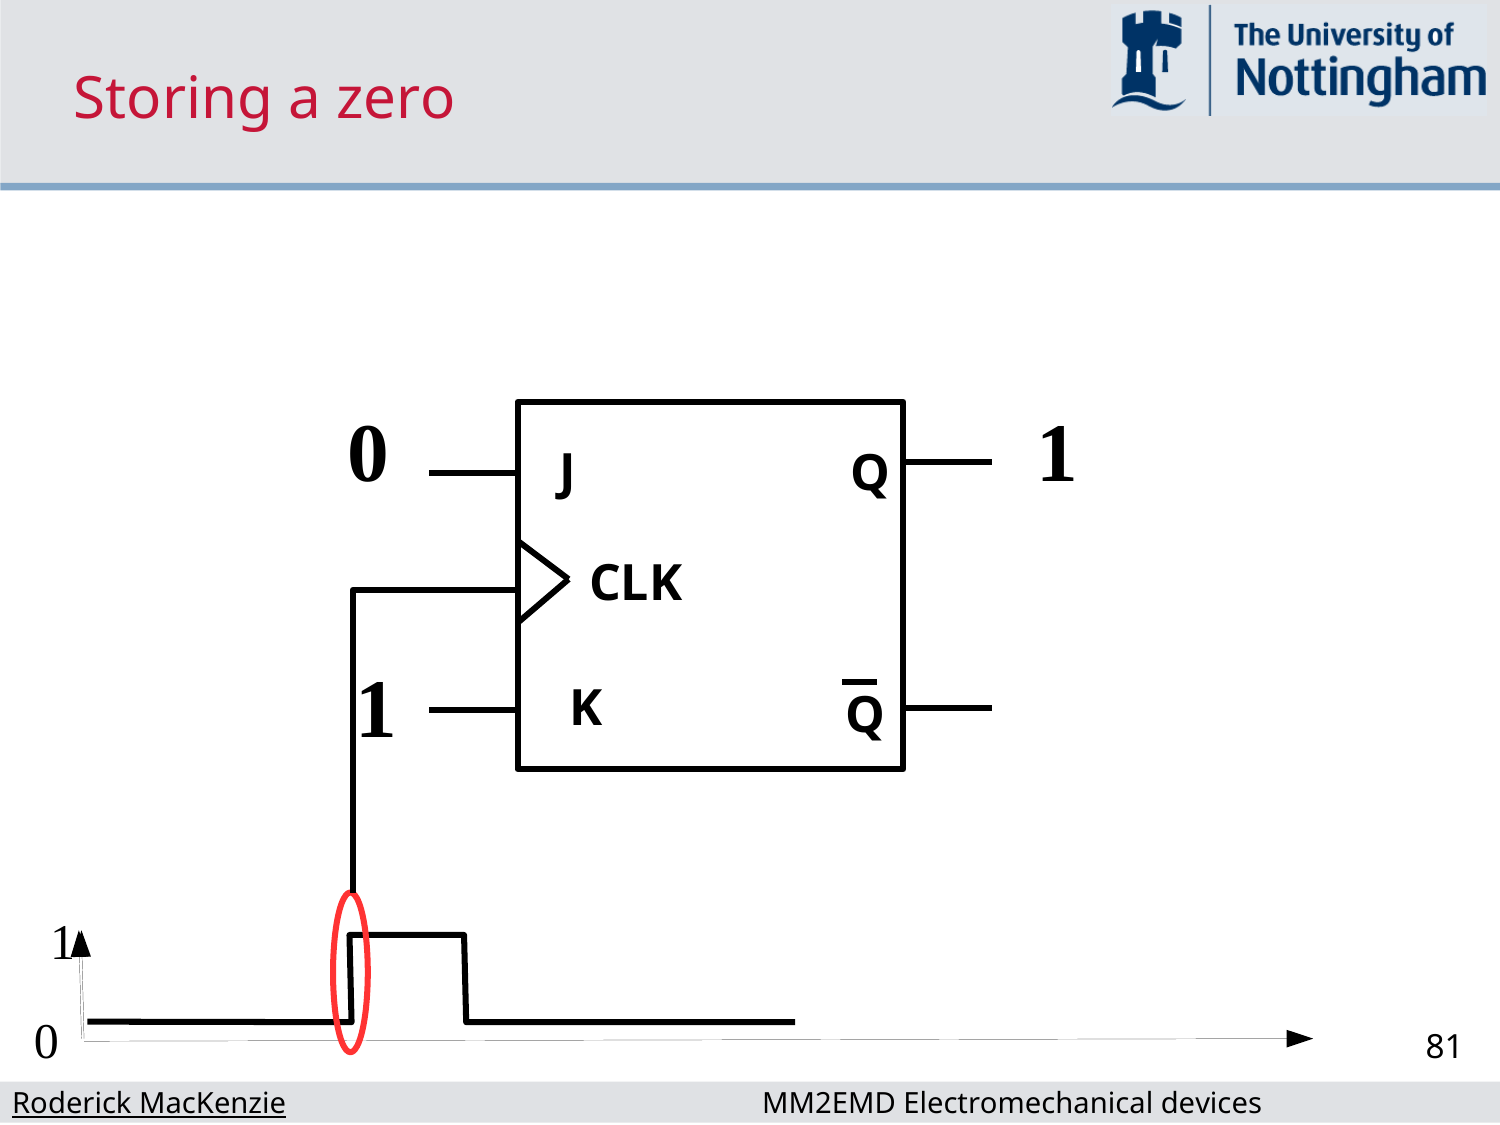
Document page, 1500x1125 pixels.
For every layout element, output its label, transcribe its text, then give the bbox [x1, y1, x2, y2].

text_box 1 [1022, 390, 1113, 506]
text_box 1 [35, 901, 91, 977]
text_box [1410, 1018, 1500, 1089]
text_box Q [830, 675, 894, 751]
title Storing a zero [59, 43, 1128, 148]
text_box J [544, 432, 587, 508]
text_box CLK [574, 542, 723, 674]
text_box K [555, 668, 615, 743]
text_box 0 [332, 390, 423, 506]
text_box 1 [340, 647, 432, 762]
text_box [517, 545, 563, 618]
text_box Q [835, 432, 899, 508]
picture [1111, 4, 1487, 116]
text_box 0 [18, 1000, 74, 1076]
text_box [517, 401, 904, 770]
